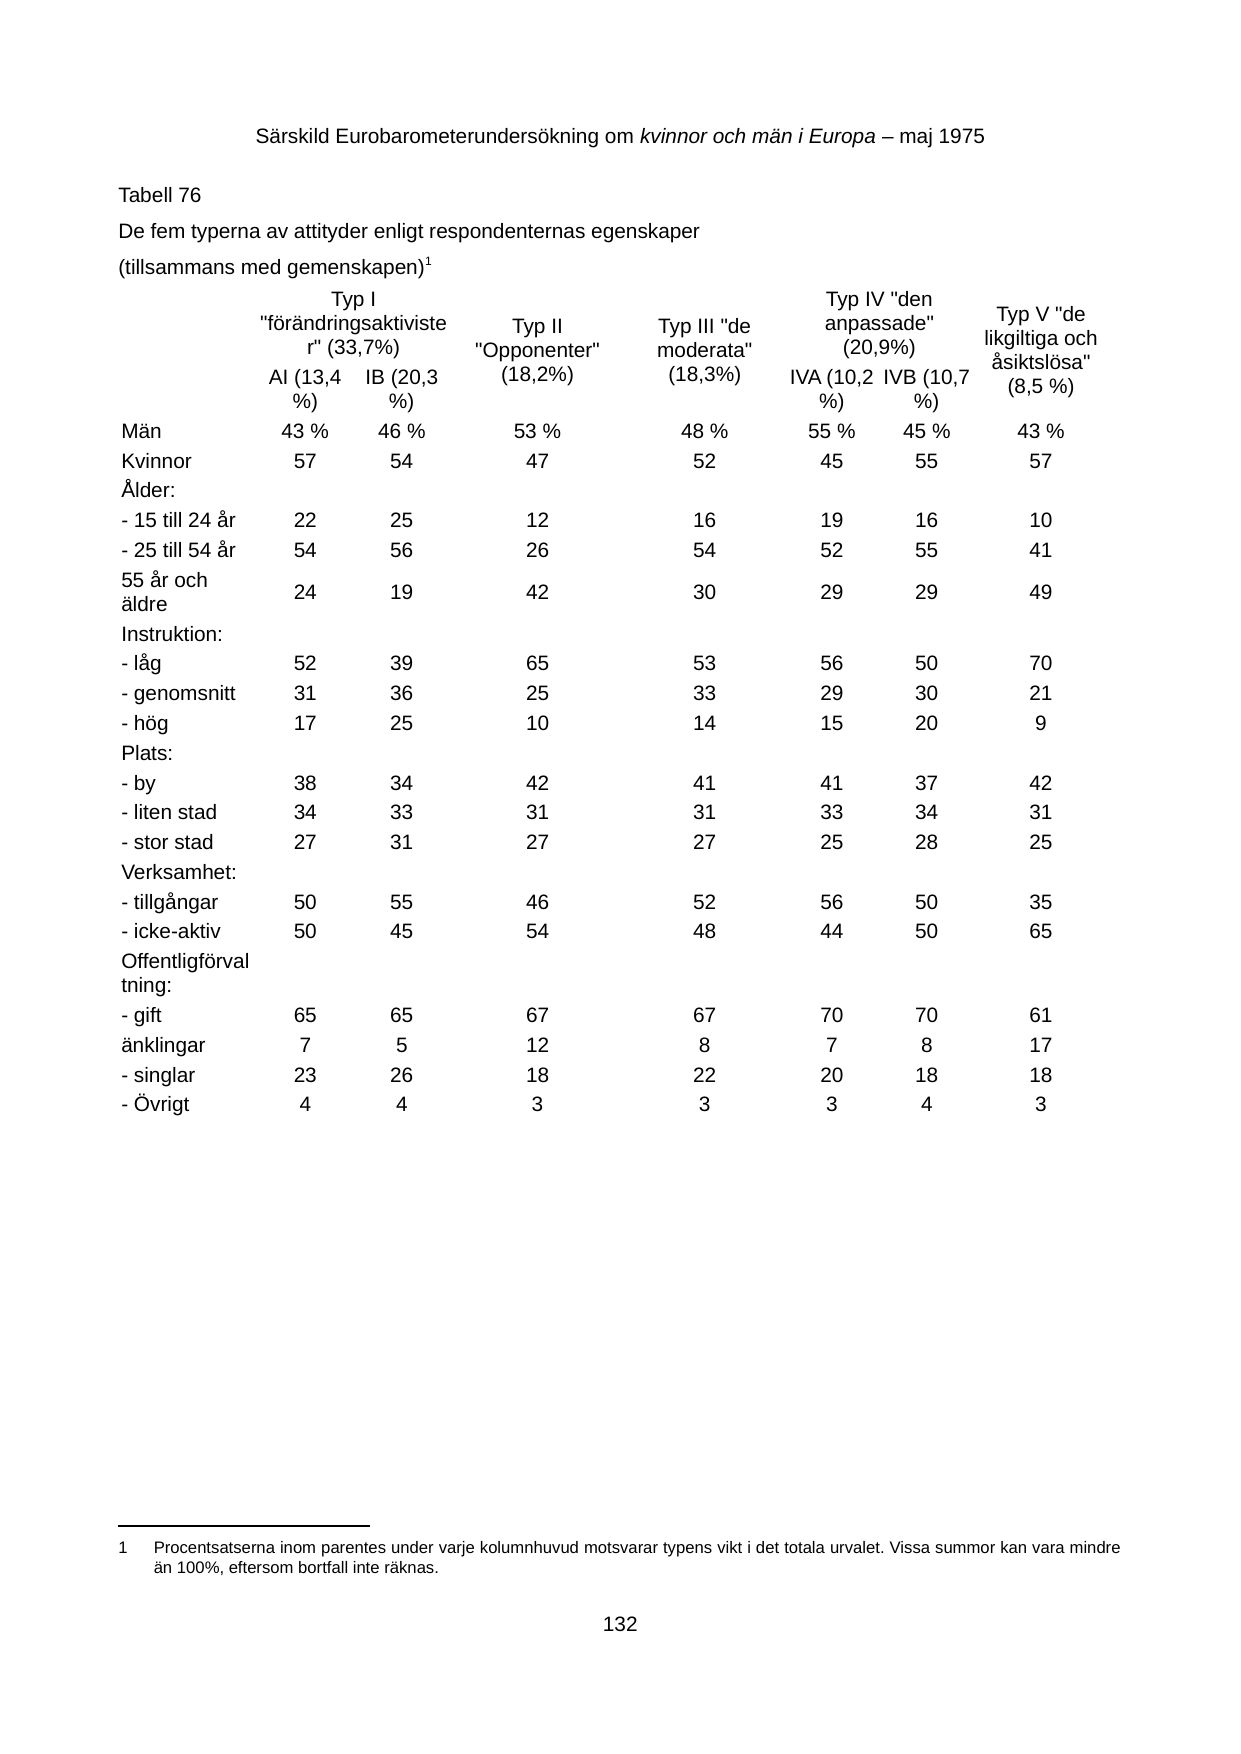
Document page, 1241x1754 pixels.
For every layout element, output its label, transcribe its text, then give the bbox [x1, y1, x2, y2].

table_cell [257, 946, 353, 1000]
table_cell 42 [450, 565, 625, 618]
table_cell 14 [625, 708, 784, 738]
text Tabell 76 [118, 183, 1122, 207]
table_cell [974, 475, 1107, 505]
table_cell Instruktion: [118, 619, 257, 648]
table_cell 26 [450, 535, 625, 565]
table_cell [450, 738, 625, 767]
table_cell Ålder: [118, 475, 257, 505]
table_cell 50 [257, 887, 353, 916]
table_cell 33 [353, 797, 450, 827]
table_cell [257, 857, 353, 887]
table_cell [353, 946, 450, 1000]
table_cell [879, 857, 974, 887]
table_cell 35 [974, 887, 1107, 916]
table_cell 27 [257, 827, 353, 857]
table_cell 17 [974, 1030, 1107, 1059]
table_cell [625, 738, 784, 767]
table_cell 9 [974, 708, 1107, 738]
table_cell - stor stad [118, 827, 257, 857]
table_cell 20 [879, 708, 974, 738]
table_cell 67 [625, 1000, 784, 1030]
table_cell 55 [353, 887, 450, 916]
table_cell 3 [625, 1089, 784, 1119]
table_cell 30 [879, 678, 974, 708]
table_cell - Övrigt [118, 1089, 257, 1119]
table_cell - låg [118, 648, 257, 678]
table_cell [257, 619, 353, 648]
table_header Typ II "Opponenter" (18,2%) [450, 284, 625, 416]
table_cell [353, 857, 450, 887]
table_cell 3 [450, 1089, 625, 1119]
table_cell 45 [784, 446, 879, 475]
table_cell 5 [353, 1030, 450, 1059]
table_cell - genomsnitt [118, 678, 257, 708]
table_cell 23 [257, 1060, 353, 1089]
table_cell [974, 946, 1107, 1000]
table_cell [257, 475, 353, 505]
table_cell - icke-aktiv [118, 916, 257, 946]
table_cell 26 [353, 1060, 450, 1089]
table_cell - 25 till 54 år [118, 535, 257, 565]
table_cell Verksamhet: [118, 857, 257, 887]
table_cell 50 [879, 648, 974, 678]
table_cell [625, 475, 784, 505]
table_cell - gift [118, 1000, 257, 1030]
table_cell 55 [879, 535, 974, 565]
table_cell 43 % [257, 416, 353, 446]
table_cell 41 [974, 535, 1107, 565]
table_cell [450, 857, 625, 887]
table_cell 31 [450, 797, 625, 827]
table_cell 27 [625, 827, 784, 857]
table_cell - by [118, 768, 257, 797]
table_cell 70 [974, 648, 1107, 678]
table_cell 52 [784, 535, 879, 565]
table_cell 27 [450, 827, 625, 857]
table_cell 55 [879, 446, 974, 475]
table_cell 47 [450, 446, 625, 475]
table_cell 52 [625, 446, 784, 475]
text (tillsammans med gemenskapen) [118, 254, 1122, 278]
table_cell IB (20,3 %) [353, 362, 450, 416]
table_cell 61 [974, 1000, 1107, 1030]
table_header Typ V "de likgiltiga och åsiktslösa" (8,5 %) [974, 284, 1107, 416]
table_cell 17 [257, 708, 353, 738]
table_cell 25 [974, 827, 1107, 857]
table_cell [879, 946, 974, 1000]
table_cell 24 [257, 565, 353, 618]
table_cell [879, 475, 974, 505]
table_cell [879, 738, 974, 767]
table_cell 55 % [784, 416, 879, 446]
table_cell 70 [879, 1000, 974, 1030]
table_cell 34 [879, 797, 974, 827]
table_cell [450, 619, 625, 648]
table_cell 45 [353, 916, 450, 946]
table_cell Plats: [118, 738, 257, 767]
table_cell - hög [118, 708, 257, 738]
table_cell [450, 475, 625, 505]
table_cell 54 [257, 535, 353, 565]
table_cell 29 [784, 565, 879, 618]
table_header [118, 284, 257, 362]
table_cell Kvinnor [118, 446, 257, 475]
table_cell 4 [879, 1089, 974, 1119]
table_cell 67 [450, 1000, 625, 1030]
table_cell [974, 857, 1107, 887]
table_cell [784, 857, 879, 887]
table_cell 7 [784, 1030, 879, 1059]
table_cell 43 % [974, 416, 1107, 446]
table_cell 25 [353, 708, 450, 738]
table_cell 33 [784, 797, 879, 827]
table_cell 53 [625, 648, 784, 678]
table_cell 15 [784, 708, 879, 738]
table_cell [625, 946, 784, 1000]
table_cell 3 [974, 1089, 1107, 1119]
table_cell 7 [257, 1030, 353, 1059]
table_cell 4 [257, 1089, 353, 1119]
table_cell 25 [784, 827, 879, 857]
table_cell 70 [784, 1000, 879, 1030]
table_cell 31 [974, 797, 1107, 827]
table_cell IVA (10,2 %) [784, 362, 879, 416]
table_header Typ III "de moderata" (18,3%) [625, 284, 784, 416]
table_cell 65 [450, 648, 625, 678]
table_cell [450, 946, 625, 1000]
table_cell [353, 738, 450, 767]
table_cell 56 [784, 887, 879, 916]
table_cell 29 [879, 565, 974, 618]
table_cell [784, 946, 879, 1000]
table_cell 20 [784, 1060, 879, 1089]
table_cell [879, 619, 974, 648]
table_cell 52 [257, 648, 353, 678]
table_cell 25 [450, 678, 625, 708]
table_cell 25 [353, 505, 450, 535]
table_cell 19 [353, 565, 450, 618]
table_cell 49 [974, 565, 1107, 618]
table_cell [353, 475, 450, 505]
table_cell [974, 738, 1107, 767]
table_cell - 15 till 24 år [118, 505, 257, 535]
table_cell 56 [353, 535, 450, 565]
table_cell 18 [974, 1060, 1107, 1089]
table_cell 50 [257, 916, 353, 946]
table_cell 41 [625, 768, 784, 797]
table_cell 37 [879, 768, 974, 797]
table_cell änklingar [118, 1030, 257, 1059]
table_cell 44 [784, 916, 879, 946]
table_cell 34 [257, 797, 353, 827]
table_cell 39 [353, 648, 450, 678]
table_cell 41 [784, 768, 879, 797]
table_cell [784, 738, 879, 767]
table_cell 33 [625, 678, 784, 708]
table_cell - tillgångar [118, 887, 257, 916]
table_cell 28 [879, 827, 974, 857]
table_cell IVB (10,7 %) [879, 362, 974, 416]
table_cell 8 [625, 1030, 784, 1059]
table_cell 65 [257, 1000, 353, 1030]
table_cell AI (13,4 %) [257, 362, 353, 416]
table_cell 31 [625, 797, 784, 827]
table_cell Offentligförvaltning: [118, 946, 257, 1000]
table_cell 3 [784, 1089, 879, 1119]
table_cell 42 [450, 768, 625, 797]
table_cell 29 [784, 678, 879, 708]
table_cell [784, 619, 879, 648]
table_cell 46 [450, 887, 625, 916]
table_cell [118, 362, 257, 416]
table_cell [974, 619, 1107, 648]
table_cell 16 [625, 505, 784, 535]
table_header Typ I "förändringsaktivister" (33,7%) [257, 284, 450, 362]
table_cell 16 [879, 505, 974, 535]
table_cell [625, 857, 784, 887]
table_cell 48 % [625, 416, 784, 446]
table_cell 30 [625, 565, 784, 618]
table_cell 53 % [450, 416, 625, 446]
table_cell 10 [974, 505, 1107, 535]
table_cell 38 [257, 768, 353, 797]
table_cell 52 [625, 887, 784, 916]
text De fem typerna av attityder enligt respondenternas egenskaper [118, 219, 1122, 243]
table_cell 10 [450, 708, 625, 738]
table_cell 54 [353, 446, 450, 475]
table_cell 22 [625, 1060, 784, 1089]
table_cell - liten stad [118, 797, 257, 827]
table_cell 36 [353, 678, 450, 708]
table_cell 50 [879, 916, 974, 946]
table_cell 12 [450, 505, 625, 535]
table_cell 65 [974, 916, 1107, 946]
table_cell 57 [257, 446, 353, 475]
table_header Typ IV "den anpassade" (20,9%) [784, 284, 974, 362]
table_cell [625, 619, 784, 648]
table_cell 18 [450, 1060, 625, 1089]
table_cell 22 [257, 505, 353, 535]
table_cell 18 [879, 1060, 974, 1089]
table_cell 19 [784, 505, 879, 535]
table_cell 57 [974, 446, 1107, 475]
table_cell 8 [879, 1030, 974, 1059]
table_cell 54 [450, 916, 625, 946]
table_cell 12 [450, 1030, 625, 1059]
table_cell 31 [257, 678, 353, 708]
table_cell 45 % [879, 416, 974, 446]
table_cell 48 [625, 916, 784, 946]
table_cell 21 [974, 678, 1107, 708]
table_cell 34 [353, 768, 450, 797]
table_cell [353, 619, 450, 648]
table_cell 42 [974, 768, 1107, 797]
table_cell - singlar [118, 1060, 257, 1089]
table_cell [257, 738, 353, 767]
table_cell 54 [625, 535, 784, 565]
table_cell 56 [784, 648, 879, 678]
table_cell [784, 475, 879, 505]
table_cell 31 [353, 827, 450, 857]
table_cell 65 [353, 1000, 450, 1030]
table_cell 46 % [353, 416, 450, 446]
table_cell 55 år och äldre [118, 565, 257, 618]
table_cell 50 [879, 887, 974, 916]
text Procentsatserna inom parentes under varje kolumnhuvud motsvarar typens vikt i det totala urvalet. Vissa summor kan vara mindre än 100%, eftersom bortfall inte räknas. [118, 1538, 1122, 1577]
table_cell Män [118, 416, 257, 446]
table_cell 4 [353, 1089, 450, 1119]
